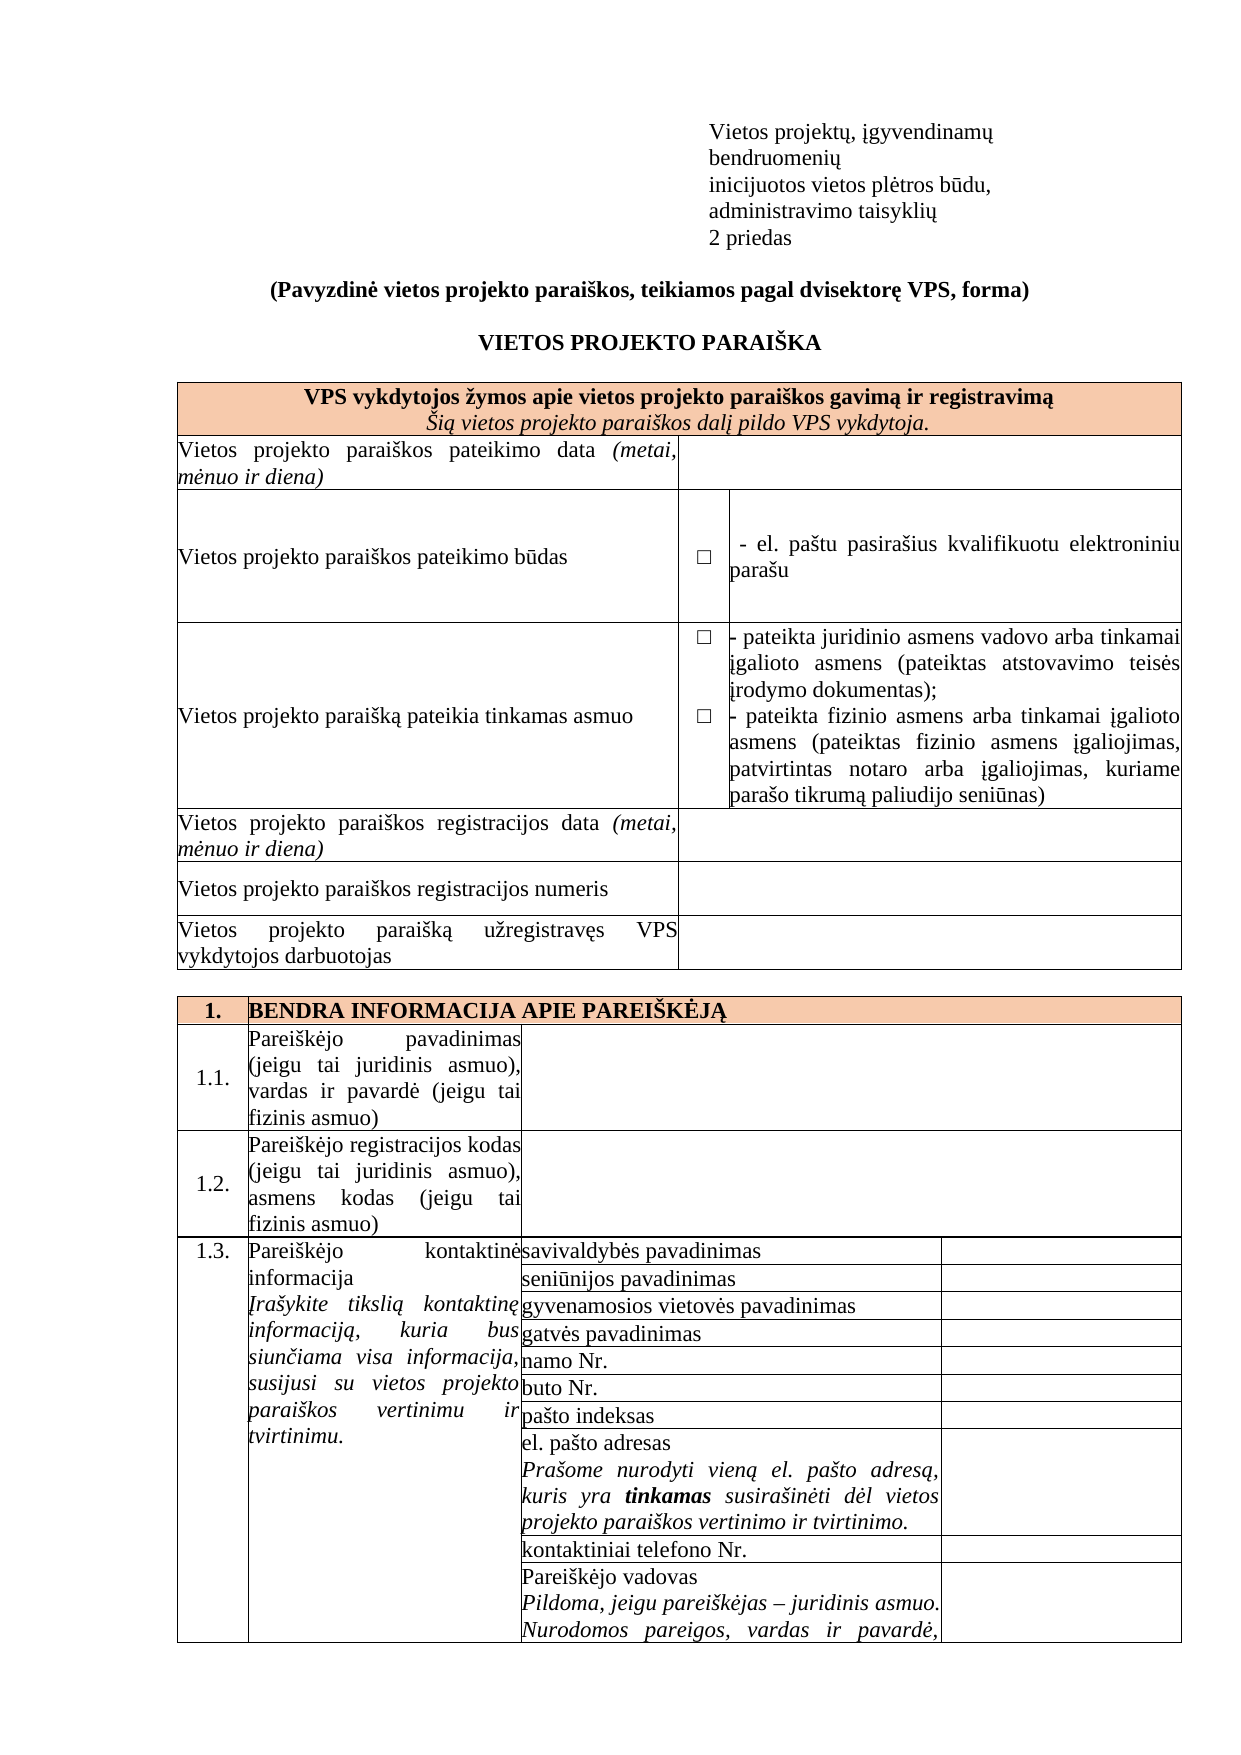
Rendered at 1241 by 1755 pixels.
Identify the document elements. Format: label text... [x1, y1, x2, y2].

table_cell buto Nr. [522, 1375, 941, 1401]
table_cell [942, 1265, 1181, 1291]
text administravimo taisyklių [709, 197, 1122, 223]
table_cell [942, 1375, 1181, 1401]
text (Pavyzdinė vietos projekto paraiškos, teikiamos pagal dvisektorę VPS, forma) [177, 276, 1122, 303]
table_cell [679, 862, 1181, 915]
table_cell [679, 809, 1181, 861]
table_header 1. [178, 997, 248, 1023]
table_cell - pateikta juridinio asmens vadovo arba tinkamai įgalioto asmens (pateiktas atstovavimo teisės įrodymo dokumentas); - pateikta fizinio asmens arba tinkamai įgalioto asmens (pateiktas fizinio asmens įgaliojimas, patvirtintas notaro arba įgaliojimas, kuriame parašo tikrumą paliudijo seniūnas) [730, 623, 1181, 807]
table_header BENDRA INFORMACIJA APIE PAREIŠKĖJĄ [249, 997, 1181, 1023]
table_cell [942, 1292, 1181, 1319]
table_cell Pareiškėjo registracijos kodas (jeigu tai juridinis asmuo), asmens kodas (jeigu tai fizinis asmuo) [249, 1131, 521, 1236]
table_cell [942, 1347, 1181, 1373]
table_cell - el. paštu pasirašius kvalifikuotu elektroniniu parašu [730, 490, 1181, 622]
table_cell □ [679, 490, 729, 622]
table_header VPS vykdytojos žymos apie vietos projekto paraiškos gavimą ir registravimą Šią vietos projekto paraiškos dalį pildo VPS vykdytoja. [178, 383, 1181, 435]
table_cell Vietos projekto paraiškos pateikimo data (metai, mėnuo ir diena) [178, 436, 678, 489]
table_cell Vietos projekto paraiškos pateikimo būdas [178, 490, 678, 622]
table_cell [679, 436, 1181, 489]
table_cell 1.2. [178, 1131, 248, 1236]
table_cell [522, 1131, 1181, 1236]
table_cell kontaktiniai telefono Nr. [522, 1536, 941, 1562]
table_cell [942, 1563, 1181, 1642]
text bendruomenių [709, 144, 1122, 171]
table_cell Pareiškėjo pavadinimas (jeigu tai juridinis asmuo), vardas ir pavardė (jeigu tai fizinis asmuo) [249, 1025, 521, 1130]
table_cell Pareiškėjo kontaktinė informacija Įrašykite tikslią kontaktinę informaciją, kuria bus siunčiama visa informacija, susijusi su vietos projekto paraiškos vertinimu ir tvirtinimu. [249, 1238, 521, 1642]
table_cell el. pašto adresas Prašome nurodyti vieną el. pašto adresą, kuris yra tinkamas susirašinėti dėl vietos projekto paraiškos vertinimo ir tvirtinimo. [522, 1429, 941, 1535]
table_cell [942, 1238, 1181, 1264]
table_cell Vietos projekto paraišką pateikia tinkamas asmuo [178, 623, 678, 807]
table_cell Vietos projekto paraiškos registracijos data (metai, mėnuo ir diena) [178, 809, 678, 861]
table_cell namo Nr. [522, 1347, 941, 1373]
text inicijuotos vietos plėtros būdu, [709, 171, 1122, 197]
table_cell Pareiškėjo vadovas Pildoma, jeigu pareiškėjas – juridinis asmuo. Nurodomos pareigos, vardas ir pavardė, [522, 1563, 941, 1642]
table_cell 1.1. [178, 1025, 248, 1130]
text VIETOS PROJEKTO PARAIŠKA [177, 329, 1122, 355]
text 2 priedas [709, 223, 1122, 250]
table_cell Vietos projekto paraiškos registracijos numeris [178, 862, 678, 915]
table_cell seniūnijos pavadinimas [522, 1265, 941, 1291]
text Vietos projektų, įgyvendinamų [709, 118, 1122, 144]
table_cell [942, 1320, 1181, 1346]
table_cell [522, 1025, 1181, 1130]
table_cell [942, 1402, 1181, 1428]
table_cell [942, 1429, 1181, 1535]
table_cell gatvės pavadinimas [522, 1320, 941, 1346]
table_cell [679, 916, 1181, 969]
table_cell [942, 1536, 1181, 1562]
table_cell pašto indeksas [522, 1402, 941, 1428]
table_cell Vietos projekto paraišką užregistravęs VPS vykdytojos darbuotojas [178, 916, 678, 969]
table_cell 1.3. [178, 1238, 248, 1642]
table_cell gyvenamosios vietovės pavadinimas [522, 1292, 941, 1319]
table_cell □ □ [679, 623, 729, 807]
table_cell savivaldybės pavadinimas [522, 1238, 941, 1264]
